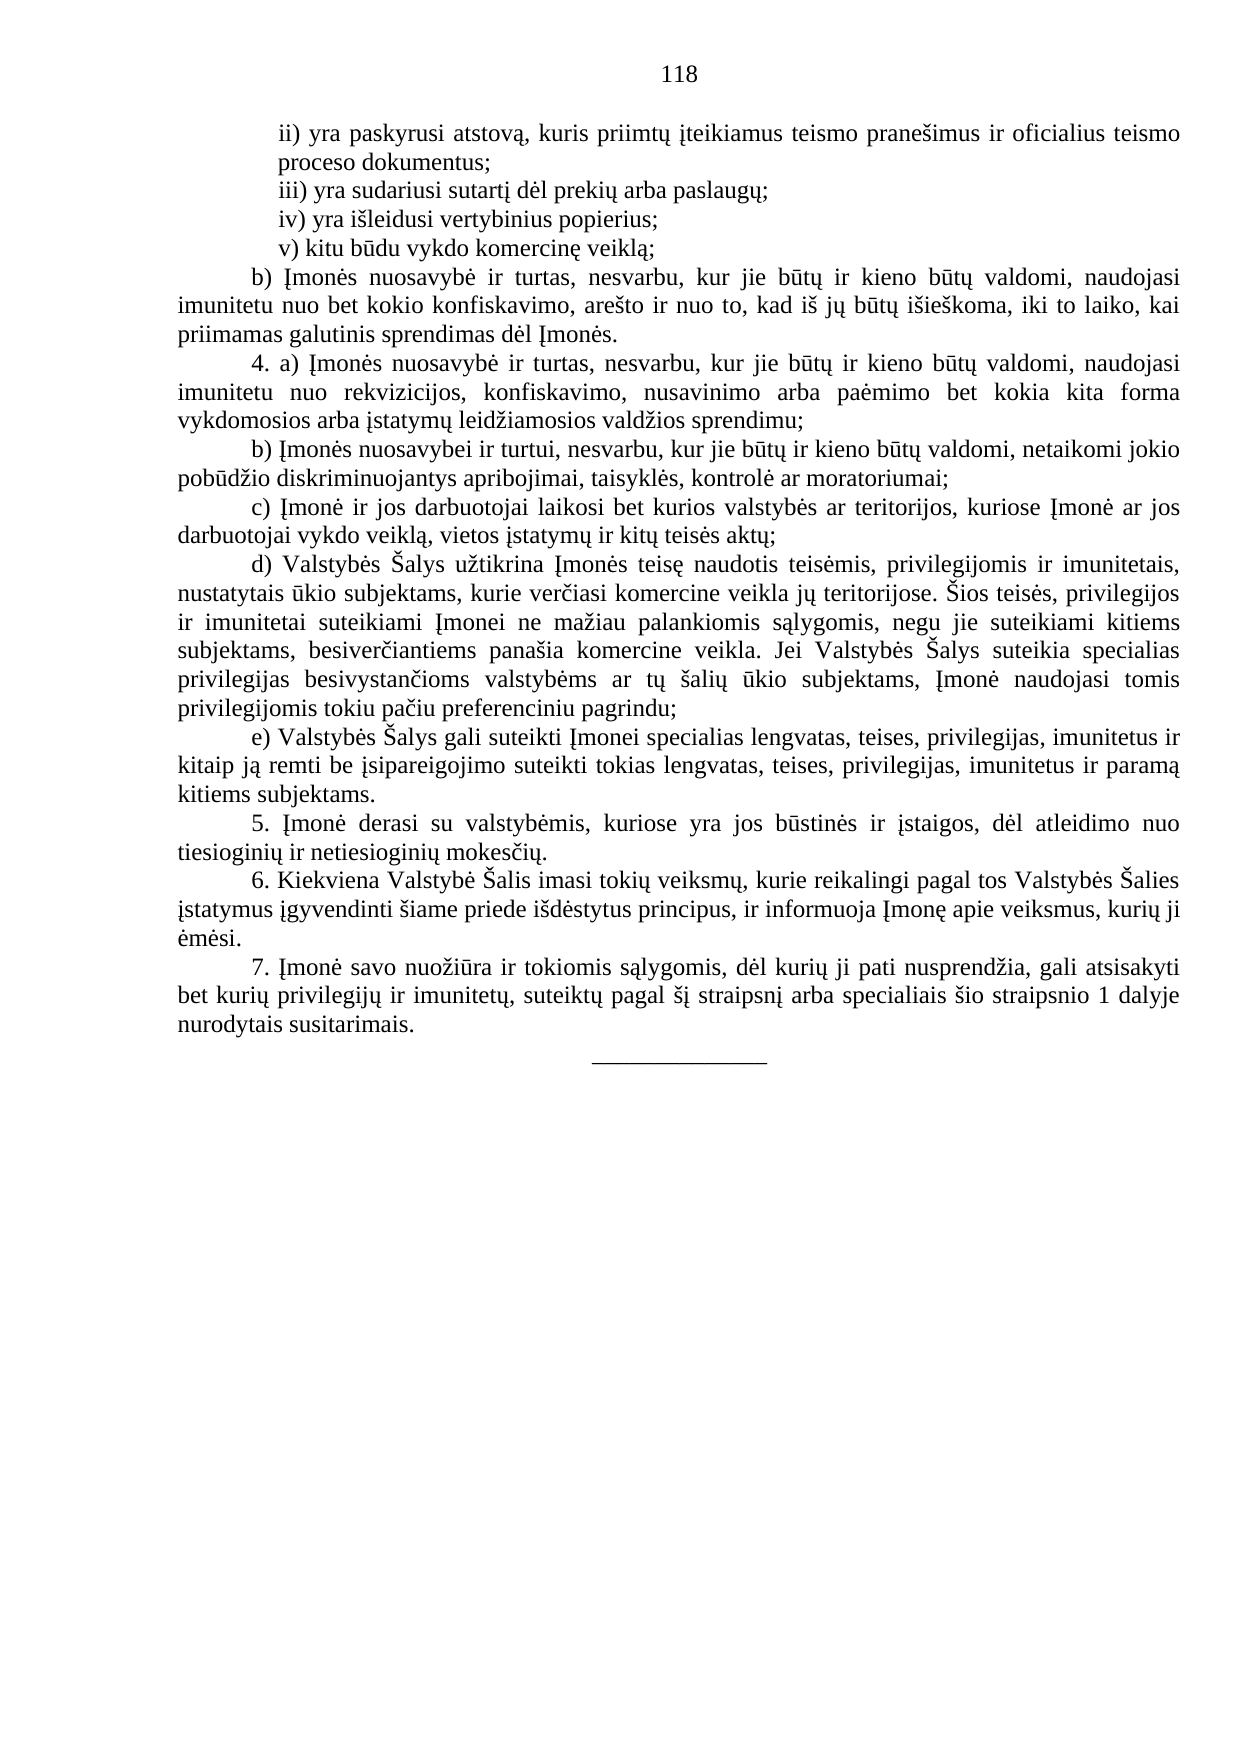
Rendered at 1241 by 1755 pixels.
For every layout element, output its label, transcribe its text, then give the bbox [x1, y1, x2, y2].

text iv) yra išleidusi vertybinius popierius; [278, 204, 1181, 233]
text iii) yra sudariusi sutartį dėl prekių arba paslaugų; [278, 176, 1181, 204]
text v) kitu būdu vykdo komercinę veiklą; [278, 233, 1181, 262]
text 5. Įmonė derasi su valstybėmis, kuriose yra jos būstinės ir įstaigos, dėl atleidimo nuo tiesioginių ir netiesioginių mokesčių. [177, 808, 1181, 866]
text c) Įmonė ir jos darbuotojai laikosi bet kurios valstybės ar teritorijos, kuriose Įmonė ar jos darbuotojai vykdo veiklą, vietos įstatymų ir kitų teisės aktų; [177, 492, 1181, 549]
text b) Įmonės nuosavybė ir turtas, nesvarbu, kur jie būtų ir kieno būtų valdomi, naudojasi imunitetu nuo bet kokio konfiskavimo, arešto ir nuo to, kad iš jų būtų išieškoma, iki to laiko, kai priimamas galutinis sprendimas dėl Įmonės. [177, 262, 1181, 348]
text 6. Kiekviena Valstybė Šalis imasi tokių veiksmų, kurie reikalingi pagal tos Valstybės Šalies įstatymus įgyvendinti šiame priede išdėstytus principus, ir informuoja Įmonę apie veiksmus, kurių ji ėmėsi. [177, 866, 1181, 952]
text ______________ [177, 1038, 1181, 1067]
text 7. Įmonė savo nuožiūra ir tokiomis sąlygomis, dėl kurių ji pati nusprendžia, gali atsisakyti bet kurių privilegijų ir imunitetų, suteiktų pagal šį straipsnį arba specialiais šio straipsnio 1 dalyje nurodytais susitarimais. [177, 952, 1181, 1038]
text b) Įmonės nuosavybei ir turtui, nesvarbu, kur jie būtų ir kieno būtų valdomi, netaikomi jokio pobūdžio diskriminuojantys apribojimai, taisyklės, kontrolė ar moratoriumai; [177, 434, 1181, 492]
text e) Valstybės Šalys gali suteikti Įmonei specialias lengvatas, teises, privilegijas, imunitetus ir kitaip ją remti be įsipareigojimo suteikti tokias lengvatas, teises, privilegijas, imunitetus ir paramą kitiems subjektams. [177, 722, 1181, 808]
text ii) yra paskyrusi atstovą, kuris priimtų įteikiamus teismo pranešimus ir oficialius teismo proceso dokumentus; [278, 118, 1181, 176]
text d) Valstybės Šalys užtikrina Įmonės teisę naudotis teisėmis, privilegijomis ir imunitetais, nustatytais ūkio subjektams, kurie verčiasi komercine veikla jų teritorijose. Šios teisės, privilegijos ir imunitetai suteikiami Įmonei ne mažiau palankiomis sąlygomis, negu jie suteikiami kitiems subjektams, besiverčiantiems panašia komercine veikla. Jei Valstybės Šalys suteikia specialias privilegijas besivystančioms valstybėms ar tų šalių ūkio subjektams, Įmonė naudojasi tomis privilegijomis tokiu pačiu preferenciniu pagrindu; [177, 549, 1181, 722]
text 4. a) Įmonės nuosavybė ir turtas, nesvarbu, kur jie būtų ir kieno būtų valdomi, naudojasi imunitetu nuo rekvizicijos, konfiskavimo, nusavinimo arba paėmimo bet kokia kita forma vykdomosios arba įstatymų leidžiamosios valdžios sprendimu; [177, 348, 1181, 434]
